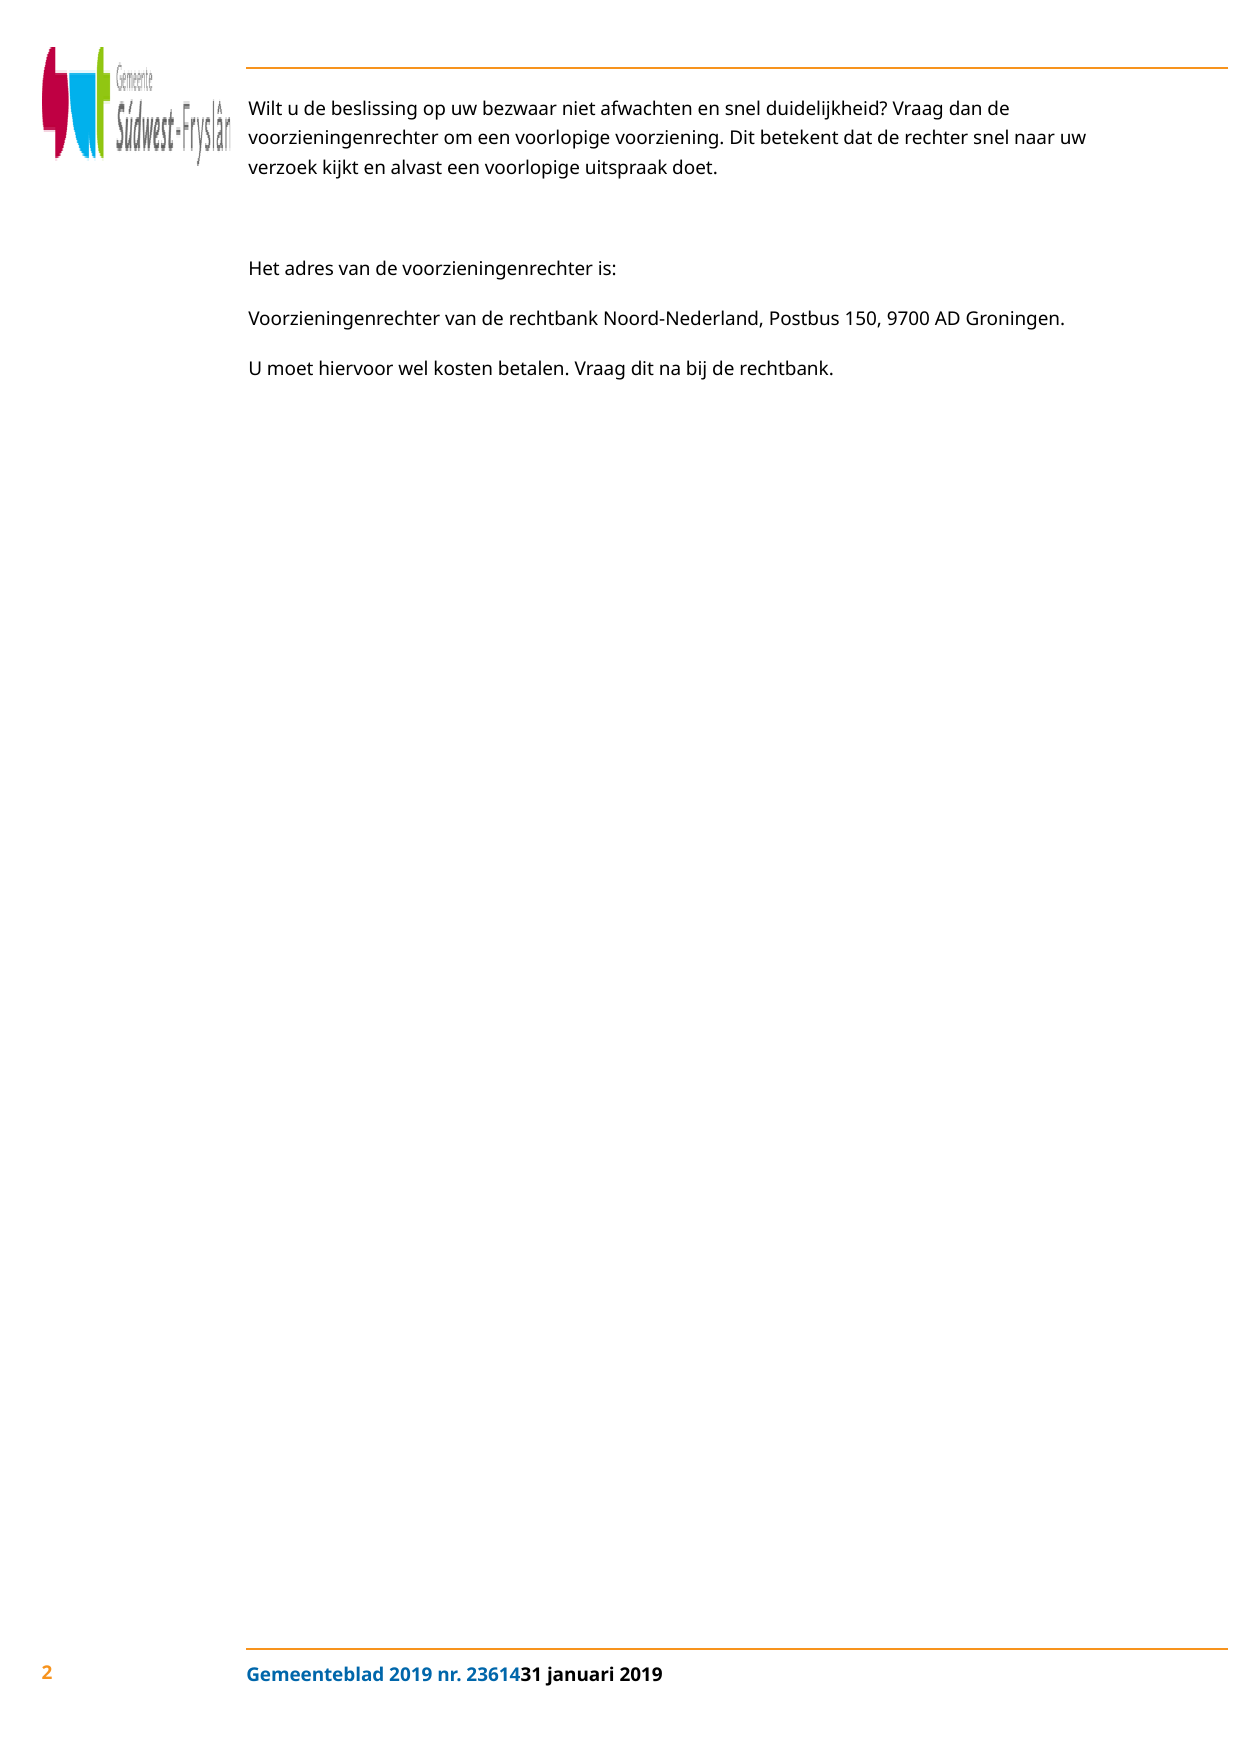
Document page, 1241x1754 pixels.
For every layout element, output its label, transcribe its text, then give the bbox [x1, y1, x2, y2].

text Wilt u de beslissing op uw bezwaar niet afwachten en snel duidelijkheid? Vraag dan de voorzieningenrechter om een voorlopige voorziening. Dit betekent dat de rechter snel naar uw verzoek kijkt en alvast een voorlopige uitspraak doet. [248, 95, 1152, 180]
text U moet hiervoor wel kosten betalen. Vraag dit na bij de rechtbank. [248, 356, 1152, 381]
text Het adres van de voorzieningenrechter is: [248, 255, 1152, 281]
picture [41, 47, 231, 172]
text Voorzieningenrechter van de rechtbank Noord-Nederland, Postbus 150, 9700 AD Groningen. [248, 305, 1152, 331]
